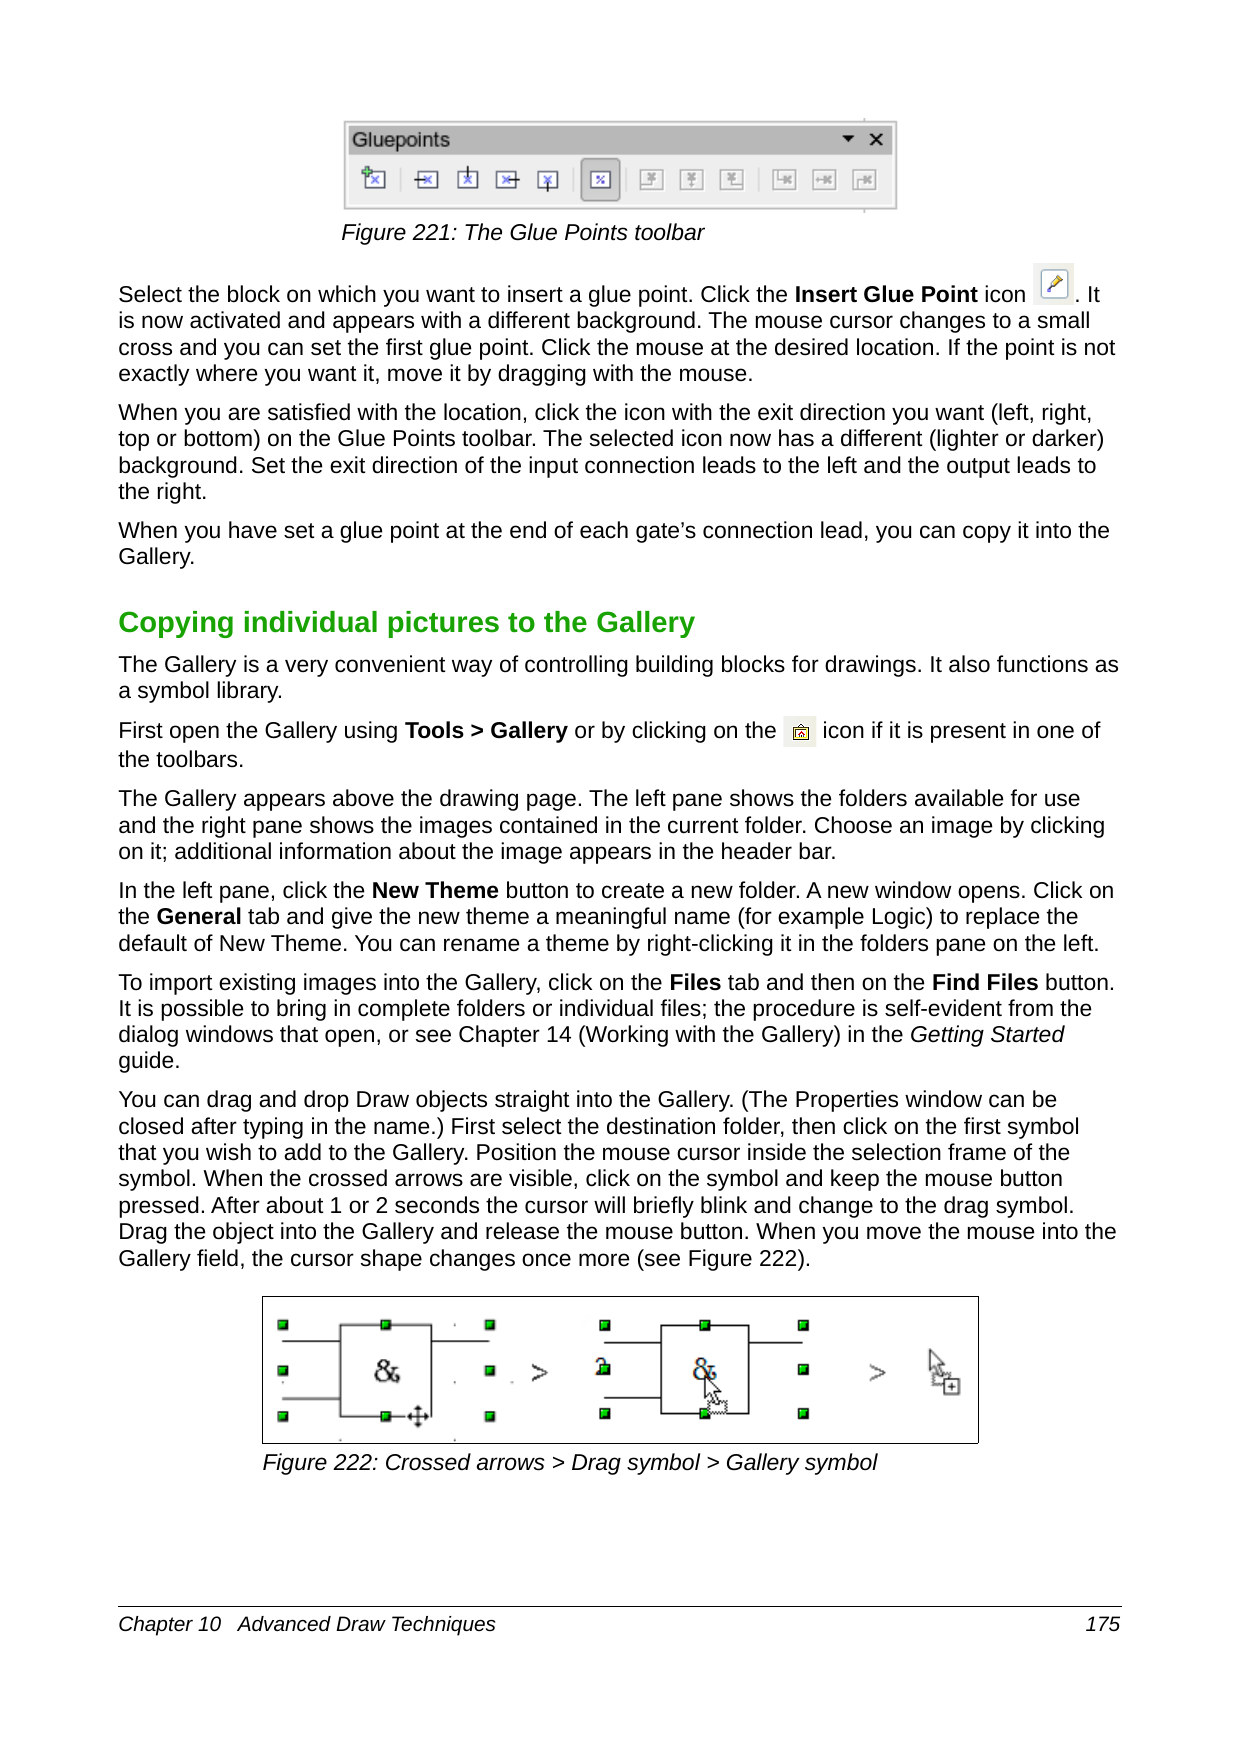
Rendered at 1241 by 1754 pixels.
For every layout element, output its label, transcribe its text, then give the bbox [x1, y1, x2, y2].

text First open the Gallery using Tools > Gallery or by clicking on the icon if it is present in one of the toolbars. [118, 716, 1122, 773]
picture [263, 1297, 978, 1443]
picture [341, 118, 899, 213]
text The Gallery appears above the drawing page. The left pane shows the folders available for use and the right pane shows the images contained in the current folder. Choose an image by clicking on it; additional information about the image appears in the header bar. [118, 785, 1122, 864]
text Select the block on which you want to insert a glue point. Click the Insert Glue Point icon . It is now activated and appears with a different background. The mouse cursor changes to a small cross and you can set the first glue point. Click the mouse at the desired location. If the point is not exactly where you want it, move it by dragging with the mouse. [118, 263, 1122, 387]
text Figure 222: Crossed arrows > Drag symbol > Gallery symbol [262, 1449, 978, 1476]
text You can drag and drop Draw objects straight into the Gallery. (The Properties window can be closed after typing in the name.) First select the destination folder, then click on the first symbol that you wish to add to the Gallery. Position the mouse cursor inside the selection frame of the symbol. When the crossed arrows are visible, click on the symbol and keep the mouse button pressed. After about 1 or 2 seconds the cursor will briefly blink and change to the drag symbol. Drag the object into the Gallery and release the mouse button. When you move the mouse into the Gallery field, the cursor shape changes once more (see Figure 222). [118, 1086, 1122, 1271]
text When you have set a glue point at the end of each gate’s connection lead, you can copy it into the Gallery. [118, 517, 1122, 570]
text The Gallery is a very convenient way of controlling building blocks for drawings. It also functions as a symbol library. [118, 651, 1122, 704]
subtitle Copying individual pictures to the Gallery [118, 605, 1122, 639]
picture [1032, 263, 1074, 305]
text To import existing images into the Gallery, click on the Files tab and then on the Find Files button. It is possible to bring in complete folders or individual files; the procedure is self-evident from the dialog windows that open, or see Chapter 14 (Working with the Gallery) in the Getting Started guide. [118, 968, 1122, 1074]
text In the left pane, click the New Theme button to create a new folder. A new window opens. Click on the General tab and give the new theme a meaningful name (for example Logic) to replace the default of New Theme. You can rename a theme by right-clicking it in the folders pane on the left. [118, 877, 1122, 956]
picture [783, 716, 817, 747]
text When you are satisfied with the location, click the icon with the exit direction you want (left, right, top or bottom) on the Glue Points toolbar. The selected icon now has a different (lighter or darker) background. Set the exit direction of the input connection leads to the left and the output leads to the right. [118, 399, 1122, 504]
text Figure 221: The Glue Points toolbar [341, 219, 899, 245]
